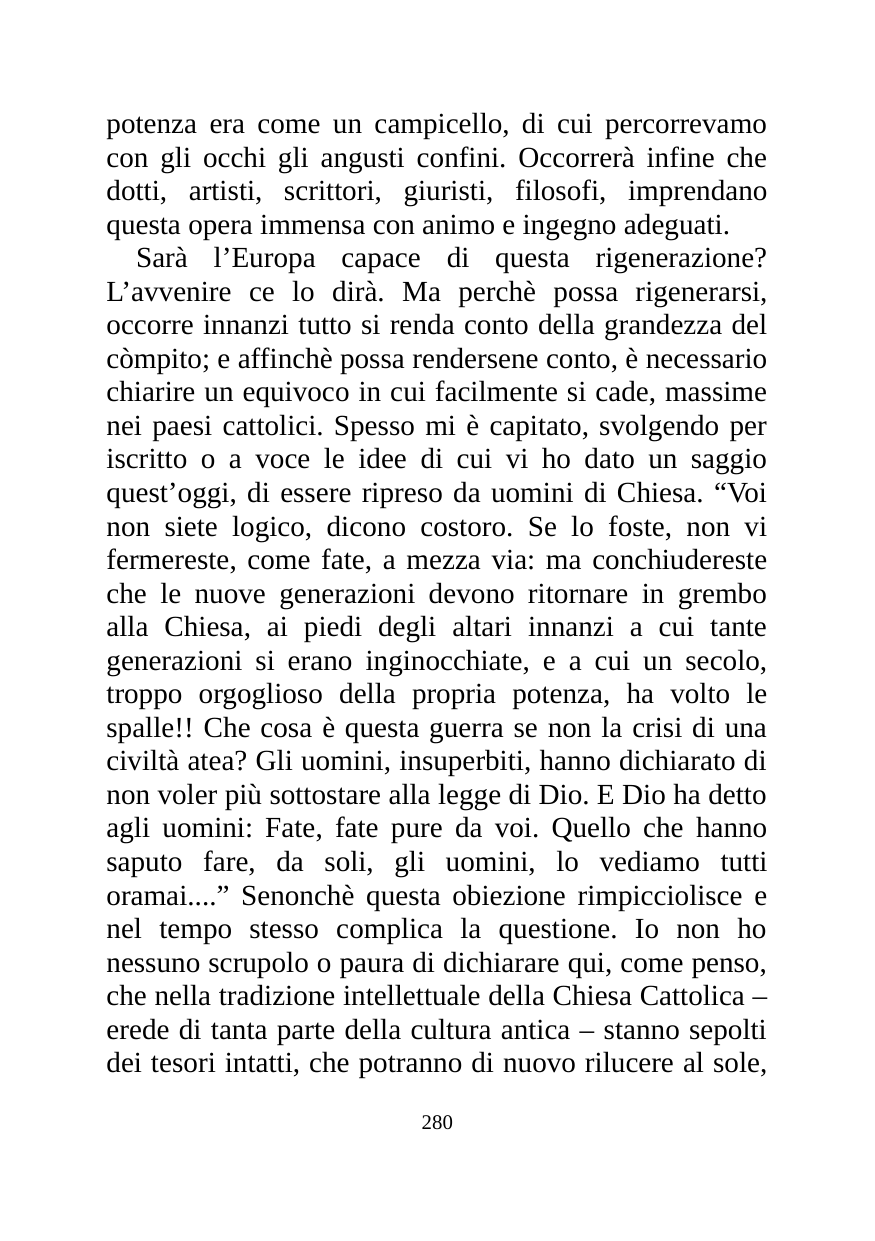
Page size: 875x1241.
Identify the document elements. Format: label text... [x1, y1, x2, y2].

text Sarà l’Europa capace di questa rigenerazione? L’avvenire ce lo dirà. Ma perchè possa rigenerarsi, occorre innanzi tutto si renda conto della grandezza del còmpito; e affinchè possa rendersene conto, è necessario chiarire un equivoco in cui facilmente si cade, massime nei paesi cattolici. Spesso mi è capitato, svolgendo per iscritto o a voce le idee di cui vi ho dato un saggio quest’oggi, di essere ripreso da uomini di Chiesa. “Voi non siete logico, dicono costoro. Se lo foste, non vi fermereste, come fate, a mezza via: ma conchiudereste che le nuove generazioni devono ritornare in grembo alla Chiesa, ai piedi degli altari innanzi a cui tante generazioni si erano inginocchiate, e a cui un secolo, troppo orgoglioso della propria potenza, ha volto le spalle!! Che cosa è questa guerra se non la crisi di una civiltà atea? Gli uomini, insuperbiti, hanno dichiarato di non voler più sottostare alla legge di Dio. E Dio ha detto agli uomini: Fate, fate pure da voi. Quello che hanno saputo fare, da soli, gli uomini, lo vediamo tutti oramai....” Senonchè questa obiezione rimpicciolisce e nel tempo stesso complica la questione. Io non ho nessuno scrupolo o paura di dichiarare qui, come penso, che nella tradizione intellettuale della Chiesa Cattolica – erede di tanta parte della cultura antica – stanno sepolti dei tesori intatti, che potranno di nuovo rilucere al sole, [106, 240, 768, 1079]
text potenza era come un campicello, di cui percorrevamo con gli occhi gli angusti confini. Occorrerà infine che dotti, artisti, scrittori, giuristi, filosofi, imprendano questa opera immensa con animo e ingegno adeguati. [106, 106, 768, 240]
